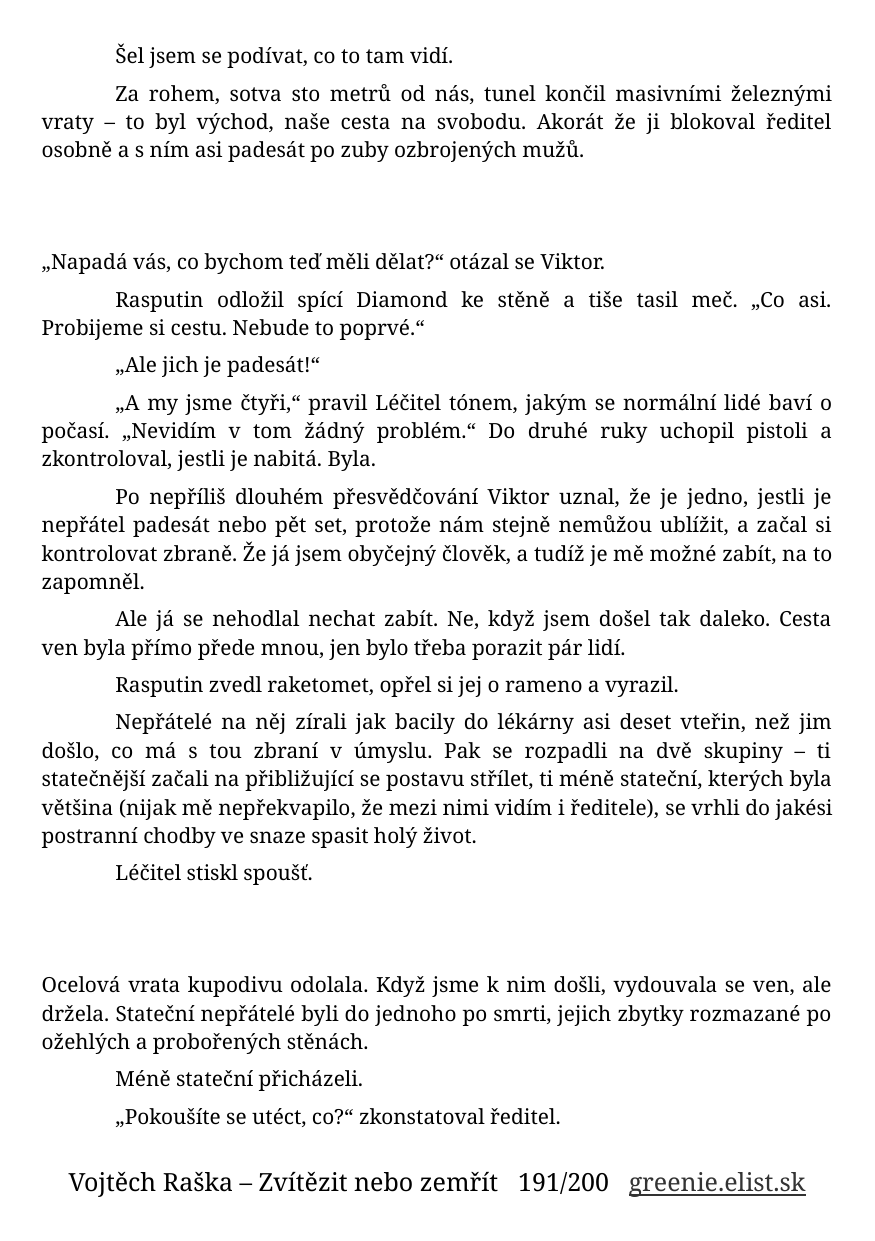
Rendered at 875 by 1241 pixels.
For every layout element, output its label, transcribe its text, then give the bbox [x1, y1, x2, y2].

text „A my jsme čtyři,“ pravil Léčitel tónem, jakým se normální lidé baví o počasí. „Nevidím v tom žádný problém.“ Do druhé ruky uchopil pistoli a zkontroloval, jestli je nabitá. Byla. [41, 388, 833, 473]
text Šel jsem se podívat, co to tam vidí. [41, 41, 833, 70]
text Za rohem, sotva sto metrů od nás, tunel končil masivními železnými vraty – to byl východ, naše cesta na svobodu. Akorát že ji blokoval ředitel osobně a s ním asi padesát po zuby ozbrojených mužů. [41, 79, 833, 164]
text „Pokoušíte se utéct, co?“ zkonstatoval ředitel. [41, 1102, 833, 1130]
text Rasputin odložil spící Diamond ke stěně a tiše tasil meč. „Co asi. Probijeme si cestu. Nebude to poprvé.“ [41, 285, 833, 342]
text Nepřátelé na něj zírali jak bacily do lékárny asi deset vteřin, než jim došlo, co má s tou zbraní v úmyslu. Pak se rozpadli na dvě skupiny – ti statečnější začali na přibližující se postavu střílet, ti méně stateční, kterých byla většina (nijak mě nepřekvapilo, že mezi nimi vidím i ředitele), se vrhli do jakési postranní chodby ve snaze spasit holý život. [41, 707, 833, 850]
text Ocelová vrata kupodivu odolala. Když jsme k nim došli, vydouvala se ven, ale držela. Stateční nepřátelé byli do jednoho po smrti, jejich zbytky rozmazané po ožehlých a probořených stěnách. [41, 970, 833, 1056]
text „Ale jich je padesát!“ [41, 350, 833, 379]
text Rasputin zvedl raketomet, opřel si jej o rameno a vyrazil. [41, 670, 833, 699]
text Léčitel stiskl spoušť. [41, 858, 833, 887]
text Po nepříliš dlouhém přesvědčování Viktor uznal, že je jedno, jestli je nepřátel padesát nebo pět set, protože nám stejně nemůžou ublížit, a začal si kontrolovat zbraně. Že já jsem obyčejný člověk, a tudíž je mě možné zabít, na to zapomněl. [41, 482, 833, 596]
text Ale já se nehodlal nechat zabít. Ne, když jsem došel tak daleko. Cesta ven byla přímo přede mnou, jen bylo třeba porazit pár lidí. [41, 604, 833, 661]
text „Napadá vás, co bychom teď měli dělat?“ otázal se Viktor. [41, 247, 833, 276]
text Méně stateční přicházeli. [41, 1064, 833, 1093]
